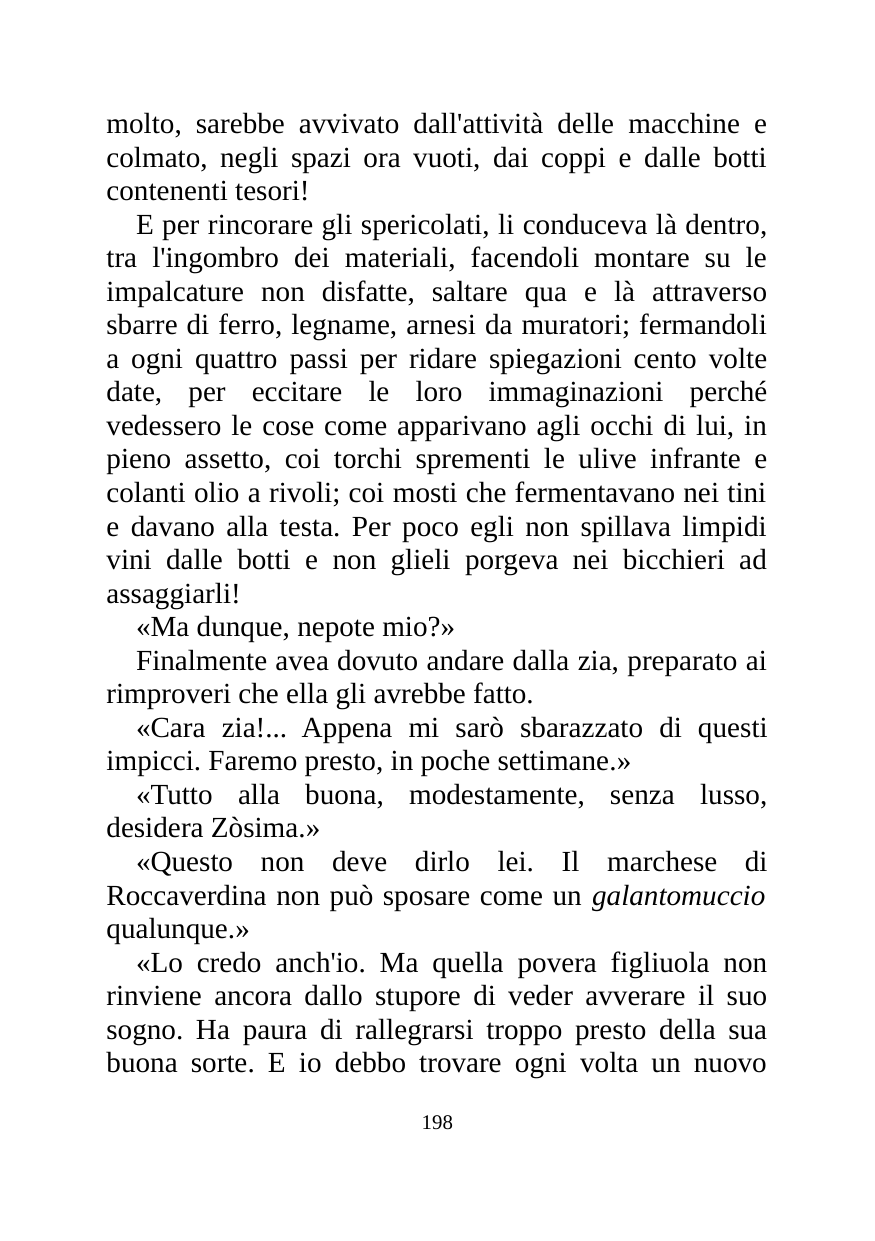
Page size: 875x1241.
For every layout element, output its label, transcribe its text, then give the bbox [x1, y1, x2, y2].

text «Tutto alla buona, modestamente, senza lusso, desidera Zòsima.» [106, 777, 768, 844]
text Finalmente avea dovuto andare dalla zia, preparato ai rimproveri che ella gli avrebbe fatto. [106, 643, 768, 710]
text E per rincorare gli spericolati, li conduceva là dentro, tra l'ingombro dei materiali, facendoli montare su le impalcature non disfatte, saltare qua e là attraverso sbarre di ferro, legname, arnesi da muratori; fermandoli a ogni quattro passi per ridare spiegazioni cento volte date, per eccitare le loro immaginazioni perché vedessero le cose come apparivano agli occhi di lui, in pieno assetto, coi torchi sprementi le ulive infrante e colanti olio a rivoli; coi mosti che fermentavano nei tini e davano alla testa. Per poco egli non spillava limpidi vini dalle botti e non glieli porgeva nei bicchieri ad assaggiarli! [106, 207, 768, 609]
text «Questo non deve dirlo lei. Il marchese di Roccaverdina non può sposare come un galantomuccio qualunque.» [106, 844, 768, 945]
text «Ma dunque, nepote mio?» [106, 609, 768, 643]
text «Cara zia!... Appena mi sarò sbarazzato di questi impicci. Faremo presto, in poche settimane.» [106, 710, 768, 777]
text «Lo credo anch'io. Ma quella povera figliuola non rinviene ancora dallo stupore di veder avverare il suo sogno. Ha paura di rallegrarsi troppo presto della sua buona sorte. E io debbo trovare ogni volta un nuovo [106, 945, 768, 1079]
text molto, sarebbe avvivato dall'attività delle macchine e colmato, negli spazi ora vuoti, dai coppi e dalle botti contenenti tesori! [106, 106, 768, 207]
